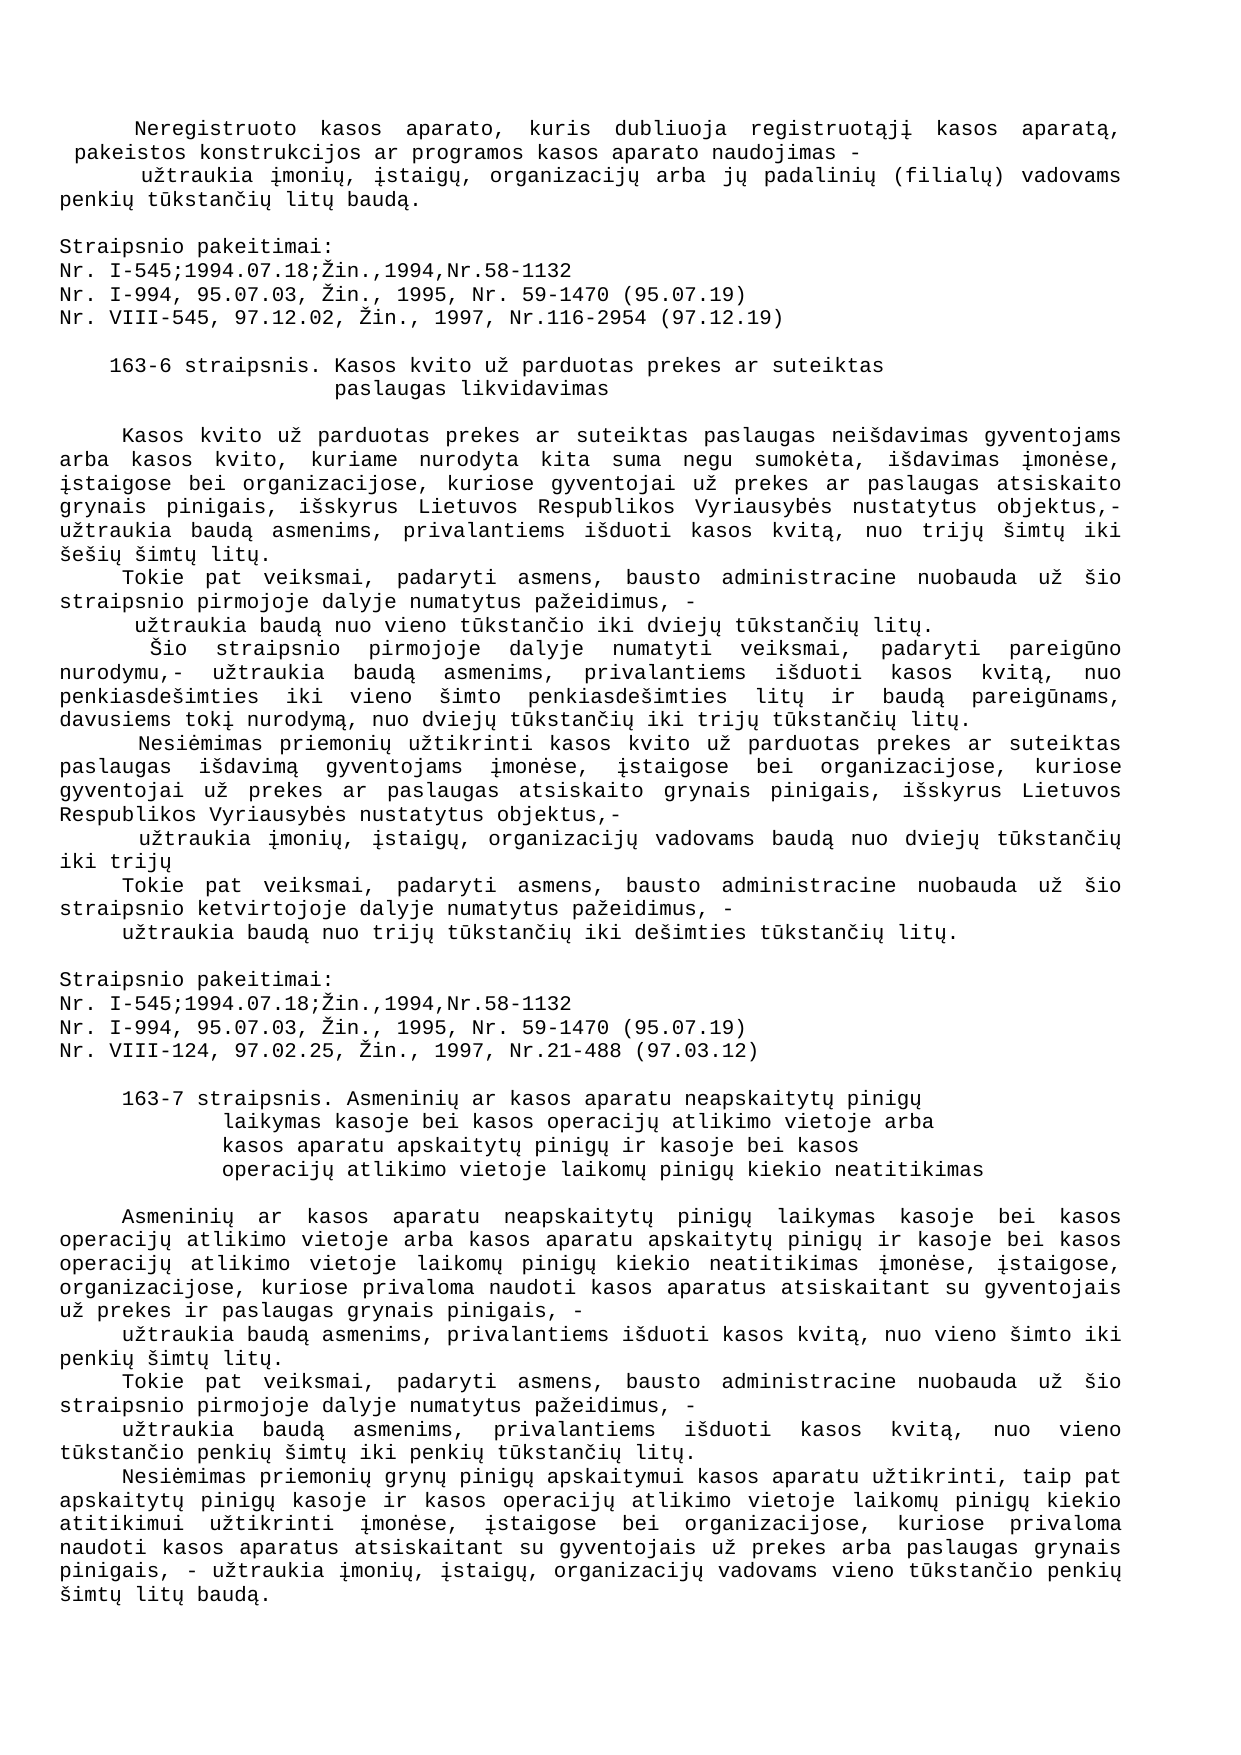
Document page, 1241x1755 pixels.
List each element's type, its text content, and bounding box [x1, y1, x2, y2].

text Šio straipsnio pirmojoje dalyje numatyti veiksmai, padaryti pareigūno nurodymu,- užtraukia baudą asmenims, privalantiems išduoti kasos kvitą, nuo penkiasdešimties iki vieno šimto penkiasdešimties litų ir baudą pareigūnams, davusiems tokį nurodymą, nuo dviejų tūkstančių iki trijų tūkstančių litų. [59, 638, 1122, 733]
text Nr. I-545;1994.07.18;Žin.,1994,Nr.58-1132 [59, 993, 1122, 1017]
text Tokie pat veiksmai, padaryti asmens, bausto administracine nuobauda už šio straipsnio pirmojoje dalyje numatytus pažeidimus, - [59, 1371, 1122, 1419]
text užtraukia įmonių, įstaigų, organizacijų arba jų padalinių (filialų) vadovams penkių tūkstančių litų baudą. [59, 165, 1122, 213]
text Nr. VIII-124, 97.02.25, Žin., 1997, Nr.21-488 (97.03.12) [59, 1040, 1122, 1064]
text Nr. VIII-545, 97.12.02, Žin., 1997, Nr.116-2954 (97.12.19) [59, 307, 1122, 331]
text kasos aparatu apskaitytų pinigų ir kasoje bei kasos [59, 1135, 1122, 1158]
text Nr. I-994, 95.07.03, Žin., 1995, Nr. 59-1470 (95.07.19) [59, 284, 1122, 307]
text užtraukia baudą nuo vieno tūkstančio iki dviejų tūkstančių litų. [59, 615, 1122, 638]
text užtraukia baudą asmenims, privalantiems išduoti kasos kvitą, nuo vieno tūkstančio penkių šimtų iki penkių tūkstančių litų. [59, 1419, 1122, 1466]
text užtraukia įmonių, įstaigų, organizacijų vadovams baudą nuo dviejų tūkstančių iki trijų [59, 827, 1122, 875]
text 163-7 straipsnis. Asmeninių ar kasos aparatu neapskaitytų pinigų [59, 1088, 1122, 1111]
text paslaugas likvidavimas [59, 378, 1122, 402]
text Nr. I-545;1994.07.18;Žin.,1994,Nr.58-1132 [59, 260, 1122, 284]
text laikymas kasoje bei kasos operacijų atlikimo vietoje arba [59, 1111, 1122, 1135]
text Nesiėmimas priemonių užtikrinti kasos kvito už parduotas prekes ar suteiktas paslaugas išdavimą gyventojams įmonėse, įstaigose bei organizacijose, kuriose gyventojai už prekes ar paslaugas atsiskaito grynais pinigais, išskyrus Lietuvos Respublikos Vyriausybės nustatytus objektus,- [59, 733, 1122, 827]
text Straipsnio pakeitimai: [59, 969, 1122, 993]
text Nesiėmimas priemonių grynų pinigų apskaitymui kasos aparatu užtikrinti, taip pat apskaitytų pinigų kasoje ir kasos operacijų atlikimo vietoje laikomų pinigų kiekio atitikimui užtikrinti įmonėse, įstaigose bei organizacijose, kuriose privaloma naudoti kasos aparatus atsiskaitant su gyventojais už prekes arba paslaugas grynais pinigais, - užtraukia įmonių, įstaigų, organizacijų vadovams vieno tūkstančio penkių šimtų litų baudą. [59, 1466, 1122, 1608]
text užtraukia baudą nuo trijų tūkstančių iki dešimties tūkstančių litų. [59, 922, 1122, 946]
text Tokie pat veiksmai, padaryti asmens, bausto administracine nuobauda už šio straipsnio pirmojoje dalyje numatytus pažeidimus, - [59, 567, 1122, 615]
text Nr. I-994, 95.07.03, Žin., 1995, Nr. 59-1470 (95.07.19) [59, 1017, 1122, 1040]
text užtraukia baudą asmenims, privalantiems išduoti kasos kvitą, nuo vieno šimto iki penkių šimtų litų. [59, 1324, 1122, 1371]
text Kasos kvito už parduotas prekes ar suteiktas paslaugas neišdavimas gyventojams arba kasos kvito, kuriame nurodyta kita suma negu sumokėta, išdavimas įmonėse, įstaigose bei organizacijose, kuriose gyventojai už prekes ar paslaugas atsiskaito grynais pinigais, išskyrus Lietuvos Respublikos Vyriausybės nustatytus objektus,- užtraukia baudą asmenims, privalantiems išduoti kasos kvitą, nuo trijų šimtų iki šešių šimtų litų. [59, 426, 1122, 567]
text Tokie pat veiksmai, padaryti asmens, bausto administracine nuobauda už šio straipsnio ketvirtojoje dalyje numatytus pažeidimus, - [59, 875, 1122, 922]
text 163-6 straipsnis. Kasos kvito už parduotas prekes ar suteiktas [59, 354, 1122, 378]
text Asmeninių ar kasos aparatu neapskaitytų pinigų laikymas kasoje bei kasos operacijų atlikimo vietoje arba kasos aparatu apskaitytų pinigų ir kasoje bei kasos operacijų atlikimo vietoje laikomų pinigų kiekio neatitikimas įmonėse, įstaigose, organizacijose, kuriose privaloma naudoti kasos aparatus atsiskaitant su gyventojais už prekes ir paslaugas grynais pinigais, - [59, 1206, 1122, 1324]
text Straipsnio pakeitimai: [59, 236, 1122, 260]
text operacijų atlikimo vietoje laikomų pinigų kiekio neatitikimas [59, 1158, 1122, 1182]
text Neregistruoto kasos aparato, kuris dubliuoja registruotąjį kasos aparatą, pakeistos konstrukcijos ar programos kasos aparato naudojimas - [74, 118, 1122, 165]
